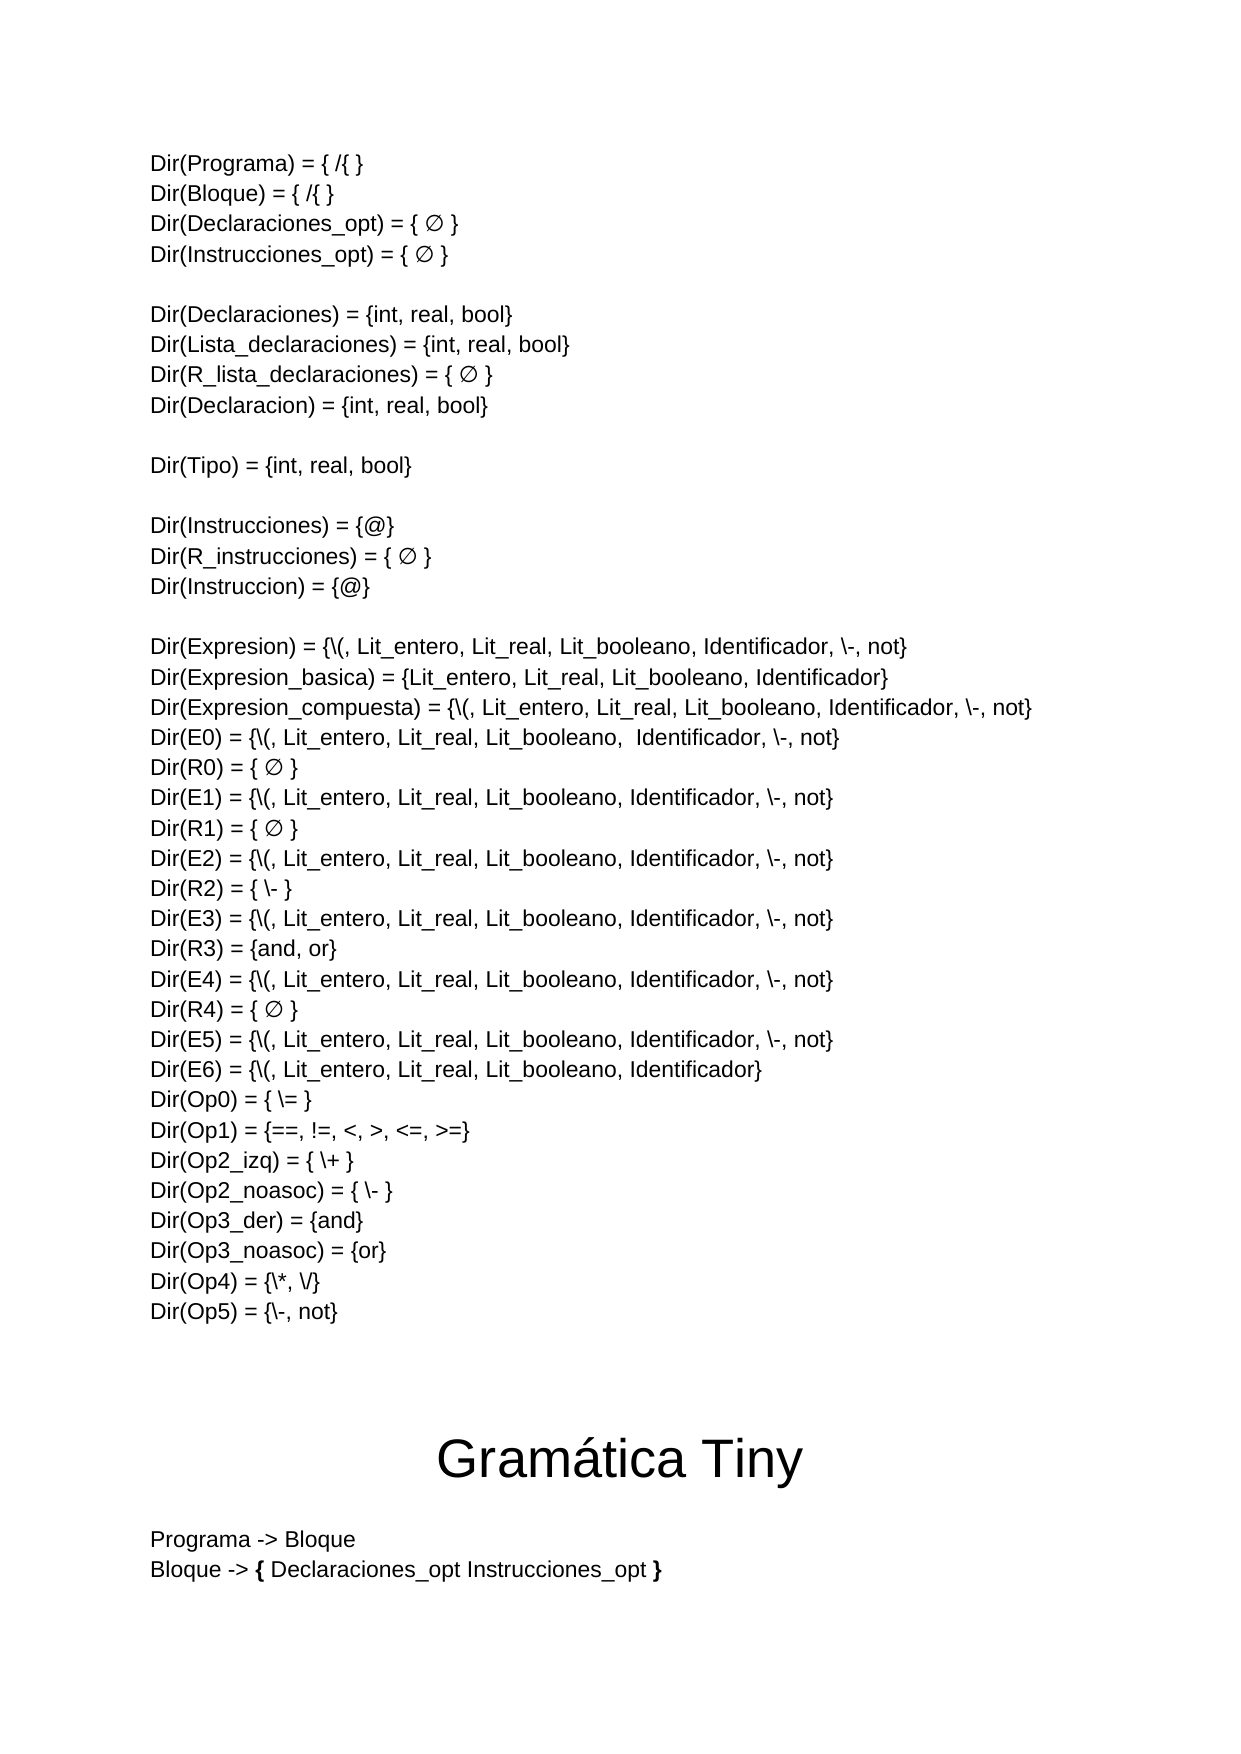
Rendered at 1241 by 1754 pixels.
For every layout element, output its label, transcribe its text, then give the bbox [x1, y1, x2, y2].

text Dir(E5) = {\(, Lit_entero, Lit_real, Lit_booleano, Identificador, \-, not} [150, 1026, 1090, 1052]
text Dir(Expresion_basica) = {Lit_entero, Lit_real, Lit_booleano, Identificador} [150, 663, 1090, 690]
title Gramática Tiny [150, 1427, 1090, 1489]
text Dir(R_instrucciones) = { ∅ } [150, 543, 1090, 569]
text Dir(R2) = { \- } [150, 875, 1090, 901]
text Dir(Expresion) = {\(, Lit_entero, Lit_real, Lit_booleano, Identificador, \-, not} [150, 633, 1090, 660]
text Dir(Op2_noasoc) = { \- } [150, 1177, 1090, 1203]
text Dir(E0) = {\(, Lit_entero, Lit_real, Lit_booleano, Identificador, \-, not} [150, 724, 1090, 750]
text Dir(Tipo) = {int, real, bool} [150, 452, 1090, 478]
text Dir(Declaraciones_opt) = { ∅ } [150, 210, 1090, 237]
text Dir(Declaraciones) = {int, real, bool} [150, 301, 1090, 327]
text Dir(Op5) = {\-, not} [150, 1298, 1090, 1324]
text Dir(Instrucciones) = {@} [150, 512, 1090, 539]
text Dir(R3) = {and, or} [150, 935, 1090, 962]
text Dir(Bloque) = { /{ } [150, 180, 1090, 207]
text Dir(R4) = { ∅ } [150, 996, 1090, 1022]
text Dir(Lista_declaraciones) = {int, real, bool} [150, 331, 1090, 358]
text Dir(E1) = {\(, Lit_entero, Lit_real, Lit_booleano, Identificador, \-, not} [150, 784, 1090, 811]
text Dir(Op0) = { \= } [150, 1086, 1090, 1113]
text Dir(Op2_izq) = { \+ } [150, 1147, 1090, 1173]
text Dir(Op4) = {\*, \/} [150, 1268, 1090, 1294]
text Dir(Instruccion) = {@} [150, 573, 1090, 599]
text Programa -> Bloque [150, 1526, 1090, 1552]
text Dir(Op1) = {==, !=, <, >, <=, >=} [150, 1117, 1090, 1143]
text Dir(Programa) = { /{ } [150, 150, 1090, 176]
text Dir(R0) = { ∅ } [150, 754, 1090, 781]
text Dir(Instrucciones_opt) = { ∅ } [150, 241, 1090, 267]
text Dir(R_lista_declaraciones) = { ∅ } [150, 361, 1090, 388]
text Dir(Expresion_compuesta) = {\(, Lit_entero, Lit_real, Lit_booleano, Identificador, \-, not} [150, 694, 1090, 720]
text Dir(E2) = {\(, Lit_entero, Lit_real, Lit_booleano, Identificador, \-, not} [150, 845, 1090, 871]
text Dir(Declaracion) = {int, real, bool} [150, 392, 1090, 418]
text Bloque -> { Declaraciones_opt Instrucciones_opt } [150, 1556, 1090, 1582]
text Dir(E4) = {\(, Lit_entero, Lit_real, Lit_booleano, Identificador, \-, not} [150, 966, 1090, 992]
text Dir(E3) = {\(, Lit_entero, Lit_real, Lit_booleano, Identificador, \-, not} [150, 905, 1090, 932]
text Dir(R1) = { ∅ } [150, 814, 1090, 841]
text Dir(E6) = {\(, Lit_entero, Lit_real, Lit_booleano, Identificador} [150, 1056, 1090, 1083]
text Dir(Op3_noasoc) = {or} [150, 1237, 1090, 1264]
text Dir(Op3_der) = {and} [150, 1207, 1090, 1234]
